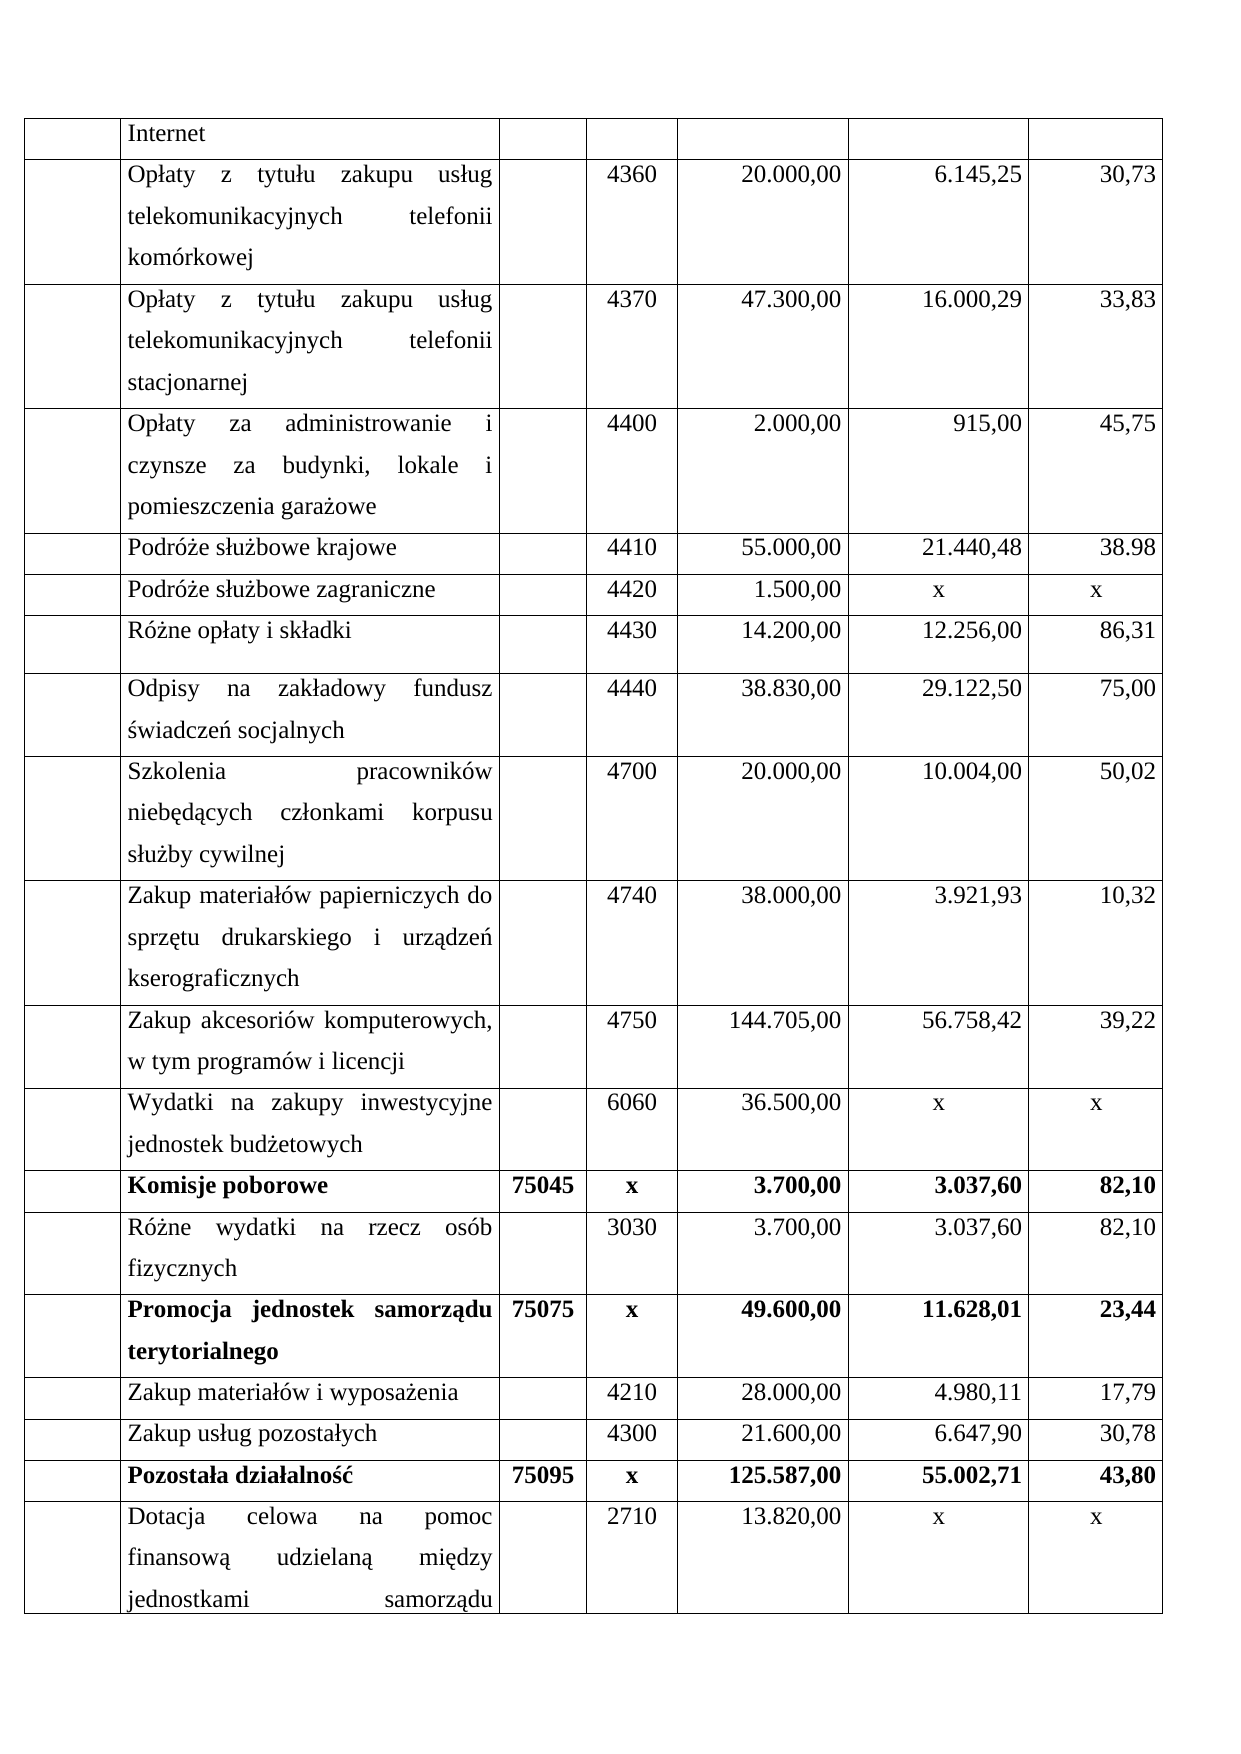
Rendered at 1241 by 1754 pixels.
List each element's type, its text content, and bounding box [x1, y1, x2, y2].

table_cell [25, 285, 120, 408]
table_cell Opłaty z tytułu zakupu usług telekomunikacyjnych telefonii komórkowej [121, 160, 499, 284]
table_cell x [849, 1089, 1028, 1170]
table_cell 13.820,00 [678, 1502, 848, 1613]
table_cell [587, 119, 677, 159]
table_cell 4700 [587, 757, 677, 880]
table_cell 86,31 [1029, 616, 1162, 673]
table_cell x [587, 1461, 677, 1501]
table_cell 10,32 [1029, 881, 1162, 1005]
table_cell [1163, 1088, 1240, 1170]
table_cell 20.000,00 [678, 160, 848, 284]
table_cell 21.440,48 [849, 534, 1028, 574]
table_cell [1163, 1501, 1240, 1613]
table_cell 3030 [587, 1213, 677, 1294]
table_cell [500, 616, 586, 673]
table_cell [25, 1171, 120, 1212]
table_cell [1163, 159, 1240, 284]
table_cell 4420 [587, 575, 677, 615]
table_cell [1029, 119, 1162, 159]
table_cell 125.587,00 [678, 1461, 848, 1501]
table_cell 10.004,00 [849, 757, 1028, 880]
table_cell 55.002,71 [849, 1461, 1028, 1501]
table_cell Opłaty z tytułu zakupu usług telekomunikacyjnych telefonii stacjonarnej [121, 285, 499, 408]
table_cell 3.700,00 [678, 1171, 848, 1212]
table_cell 29.122,50 [849, 674, 1028, 756]
table_cell Zakup materiałów i wyposażenia [121, 1378, 499, 1418]
table_cell 4750 [587, 1006, 677, 1087]
table_cell 4300 [587, 1420, 677, 1460]
table_cell 50,02 [1029, 757, 1162, 880]
table_cell [500, 160, 586, 284]
table_cell 30,73 [1029, 160, 1162, 284]
table_cell [1163, 615, 1240, 673]
table_cell x [587, 1295, 677, 1377]
table_cell [1163, 756, 1240, 880]
table_cell 4360 [587, 160, 677, 284]
table_cell [1163, 673, 1240, 756]
table_cell [25, 757, 120, 880]
table_cell x [1029, 1502, 1162, 1613]
table_cell [1163, 1170, 1240, 1212]
table_cell x [587, 1171, 677, 1212]
table_cell [1163, 1212, 1240, 1294]
table_cell 38.000,00 [678, 881, 848, 1005]
table_cell 14.200,00 [678, 616, 848, 673]
table_cell 4210 [587, 1378, 677, 1418]
table_cell 82,10 [1029, 1213, 1162, 1294]
table_cell [25, 1213, 120, 1294]
table_cell 23,44 [1029, 1295, 1162, 1377]
table_cell 4370 [587, 285, 677, 408]
table_cell [500, 409, 586, 532]
table_cell 36.500,00 [678, 1089, 848, 1170]
table_cell 6.145,25 [849, 160, 1028, 284]
table_cell 4.980,11 [849, 1378, 1028, 1418]
table_cell 4740 [587, 881, 677, 1005]
table_cell [500, 575, 586, 615]
table_cell [1163, 1005, 1240, 1087]
table_cell 2.000,00 [678, 409, 848, 532]
table_cell [678, 119, 848, 159]
table_cell 49.600,00 [678, 1295, 848, 1377]
table_cell 16.000,29 [849, 285, 1028, 408]
table_cell Różne opłaty i składki [121, 616, 499, 673]
table_cell 82,10 [1029, 1171, 1162, 1212]
table_cell Zakup usług pozostałych [121, 1420, 499, 1460]
table_cell 75095 [500, 1461, 586, 1501]
table_cell x [1029, 1089, 1162, 1170]
table_cell [1163, 1419, 1240, 1460]
table_cell [1163, 284, 1240, 408]
table_cell 45,75 [1029, 409, 1162, 532]
table_cell 3.700,00 [678, 1213, 848, 1294]
table_cell [849, 119, 1028, 159]
table_cell 915,00 [849, 409, 1028, 532]
table_cell [500, 119, 586, 159]
table_cell [25, 881, 120, 1005]
table_cell 4430 [587, 616, 677, 673]
table_cell 11.628,01 [849, 1295, 1028, 1377]
table_cell [500, 285, 586, 408]
table_cell [25, 1461, 120, 1501]
table_cell 1.500,00 [678, 575, 848, 615]
table_cell [25, 1502, 120, 1613]
table_cell [25, 409, 120, 532]
table_cell [25, 1295, 120, 1377]
table_cell x [849, 1502, 1028, 1613]
table_cell 55.000,00 [678, 534, 848, 574]
table_cell [500, 757, 586, 880]
table_cell [1163, 533, 1240, 574]
table_cell Podróże służbowe zagraniczne [121, 575, 499, 615]
table_cell [25, 160, 120, 284]
table_cell 43,80 [1029, 1461, 1162, 1501]
table_cell Internet [121, 119, 499, 159]
table_cell 144.705,00 [678, 1006, 848, 1087]
table_cell [25, 674, 120, 756]
table_cell Odpisy na zakładowy fundusz świadczeń socjalnych [121, 674, 499, 756]
table_cell 30,78 [1029, 1420, 1162, 1460]
table_cell 38.98 [1029, 534, 1162, 574]
table_cell Wydatki na zakupy inwestycyjne jednostek budżetowych [121, 1089, 499, 1170]
table_cell [25, 119, 120, 159]
table_cell [500, 1213, 586, 1294]
table_cell Szkolenia pracowników niebędących członkami korpusu służby cywilnej [121, 757, 499, 880]
table_cell 4440 [587, 674, 677, 756]
table_cell [25, 1006, 120, 1087]
table_cell [1163, 574, 1240, 615]
table_cell [500, 1089, 586, 1170]
table_cell x [1029, 575, 1162, 615]
table_cell 2710 [587, 1502, 677, 1613]
table_cell 47.300,00 [678, 285, 848, 408]
table_cell 38.830,00 [678, 674, 848, 756]
table_cell Podróże służbowe krajowe [121, 534, 499, 574]
table_cell 21.600,00 [678, 1420, 848, 1460]
table_cell [1163, 408, 1240, 532]
table_cell 6060 [587, 1089, 677, 1170]
table_cell [25, 575, 120, 615]
table_cell Zakup materiałów papierniczych do sprzętu drukarskiego i urządzeń kserograficznych [121, 881, 499, 1005]
table_cell [500, 674, 586, 756]
table_cell 28.000,00 [678, 1378, 848, 1418]
table_cell 6.647,90 [849, 1420, 1028, 1460]
table_cell [25, 534, 120, 574]
table_cell [500, 881, 586, 1005]
table_cell Różne wydatki na rzecz osób fizycznych [121, 1213, 499, 1294]
table_cell [500, 534, 586, 574]
table_cell Opłaty za administrowanie i czynsze za budynki, lokale i pomieszczenia garażowe [121, 409, 499, 532]
table_cell 39,22 [1029, 1006, 1162, 1087]
table_cell [1163, 1377, 1240, 1418]
table_cell [25, 1378, 120, 1418]
table_cell 3.037,60 [849, 1171, 1028, 1212]
table_cell 20.000,00 [678, 757, 848, 880]
table_cell [25, 616, 120, 673]
table_cell [500, 1006, 586, 1087]
table_cell Pozostała działalność [121, 1461, 499, 1501]
table_cell 33,83 [1029, 285, 1162, 408]
table_cell Promocja jednostek samorządu terytorialnego [121, 1295, 499, 1377]
table_cell 75045 [500, 1171, 586, 1212]
table_cell 12.256,00 [849, 616, 1028, 673]
table_cell 4400 [587, 409, 677, 532]
table_cell [1163, 1294, 1240, 1377]
table_cell 3.037,60 [849, 1213, 1028, 1294]
table_cell [500, 1378, 586, 1418]
table_cell 75075 [500, 1295, 586, 1377]
table_cell 17,79 [1029, 1378, 1162, 1418]
table_cell x [849, 575, 1028, 615]
table_cell [500, 1502, 586, 1613]
table_cell 3.921,93 [849, 881, 1028, 1005]
table_cell Komisje poborowe [121, 1171, 499, 1212]
table_cell [500, 1420, 586, 1460]
table_cell 4410 [587, 534, 677, 574]
table_cell 56.758,42 [849, 1006, 1028, 1087]
table_cell [25, 1420, 120, 1460]
table_cell 75,00 [1029, 674, 1162, 756]
table_cell [25, 1089, 120, 1170]
table_cell [1163, 880, 1240, 1005]
table_cell [1163, 118, 1240, 159]
table_cell [1163, 1460, 1240, 1501]
table_cell Dotacja celowa na pomoc finansową udzielaną między jednostkami samorządu [121, 1502, 499, 1613]
table_cell Zakup akcesoriów komputerowych, w tym programów i licencji [121, 1006, 499, 1087]
